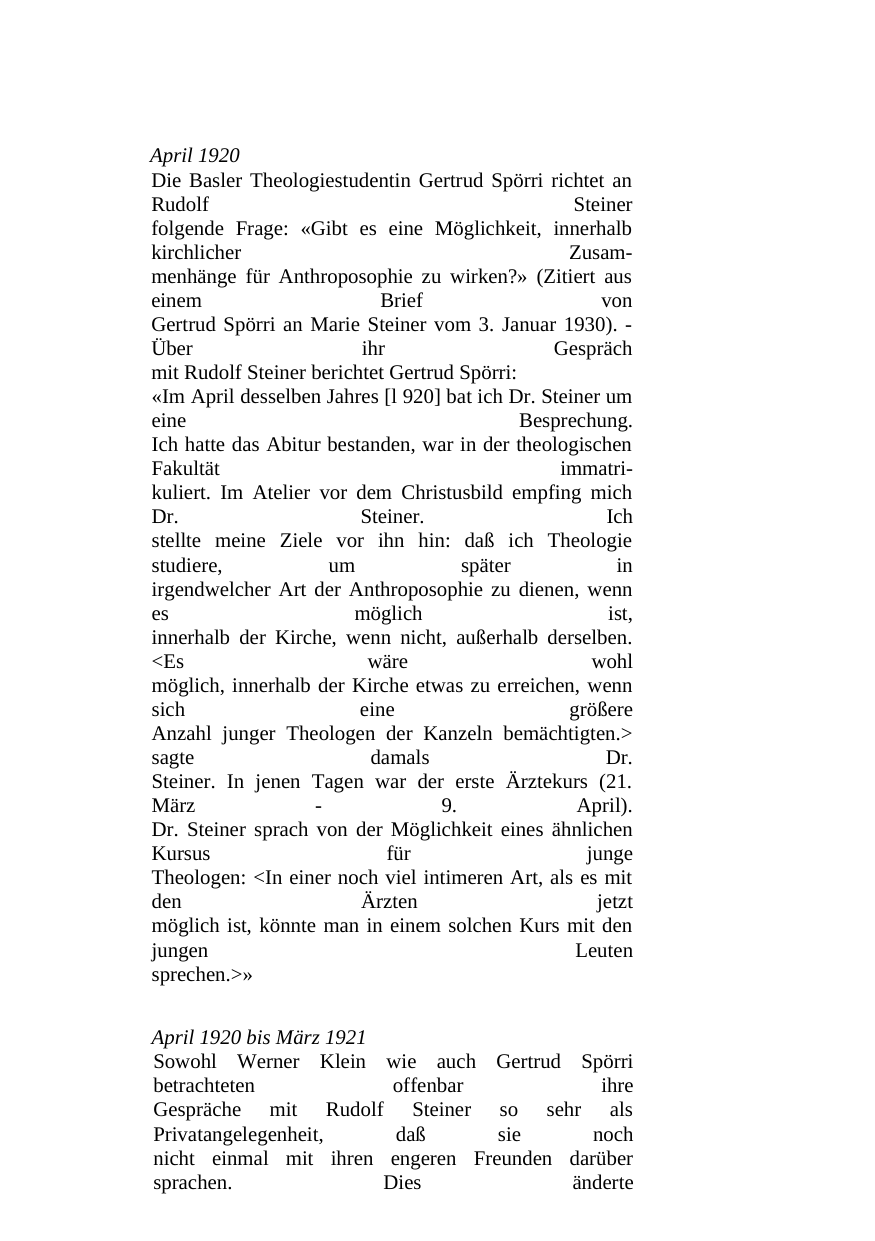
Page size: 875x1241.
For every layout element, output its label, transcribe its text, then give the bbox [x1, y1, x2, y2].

text April 1920 [150, 143, 635, 167]
text April 1920 bis März 1921 [151, 1025, 635, 1049]
text Sowohl Werner Klein wie auch Gertrud Spörri betrachteten offenbar ihre Gespräche mit Rudolf Steiner so sehr als Privatangelegenheit, daß sie noch nicht einmal mit ihren engeren Freunden darüber sprachen. Dies änderte [153, 1049, 633, 1194]
text Die Basler Theologiestudentin Gertrud Spörri richtet an Rudolf Steiner folgende Frage: «Gibt es eine Möglichkeit, innerhalb kirchlicher Zusam- menhänge für Anthroposophie zu wirken?» (Zitiert aus einem Brief von Gertrud Spörri an Marie Steiner vom 3. Januar 1930). - Über ihr Gespräch mit Rudolf Steiner berichtet Gertrud Spörri: [151, 167, 632, 384]
text «Im April desselben Jahres [l 920] bat ich Dr. Steiner um eine Besprechung. Ich hatte das Abitur bestanden, war in der theologischen Fakultät immatri- kuliert. Im Atelier vor dem Christusbild empfing mich Dr. Steiner. Ich stellte meine Ziele vor ihn hin: daß ich Theologie studiere, um später in irgendwelcher Art der Anthroposophie zu dienen, wenn es möglich ist, innerhalb der Kirche, wenn nicht, außerhalb derselben. <Es wäre wohl möglich, innerhalb der Kirche etwas zu erreichen, wenn sich eine größere Anzahl junger Theologen der Kanzeln bemächtigten.> sagte damals Dr. Steiner. In jenen Tagen war der erste Ärztekurs (21. März - 9. April). Dr. Steiner sprach von der Möglichkeit eines ähnlichen Kursus für junge Theologen: <In einer noch viel intimeren Art, als es mit den Ärzten jetzt möglich ist, könnte man in einem solchen Kurs mit den jungen Leuten sprechen.>» [151, 384, 633, 986]
